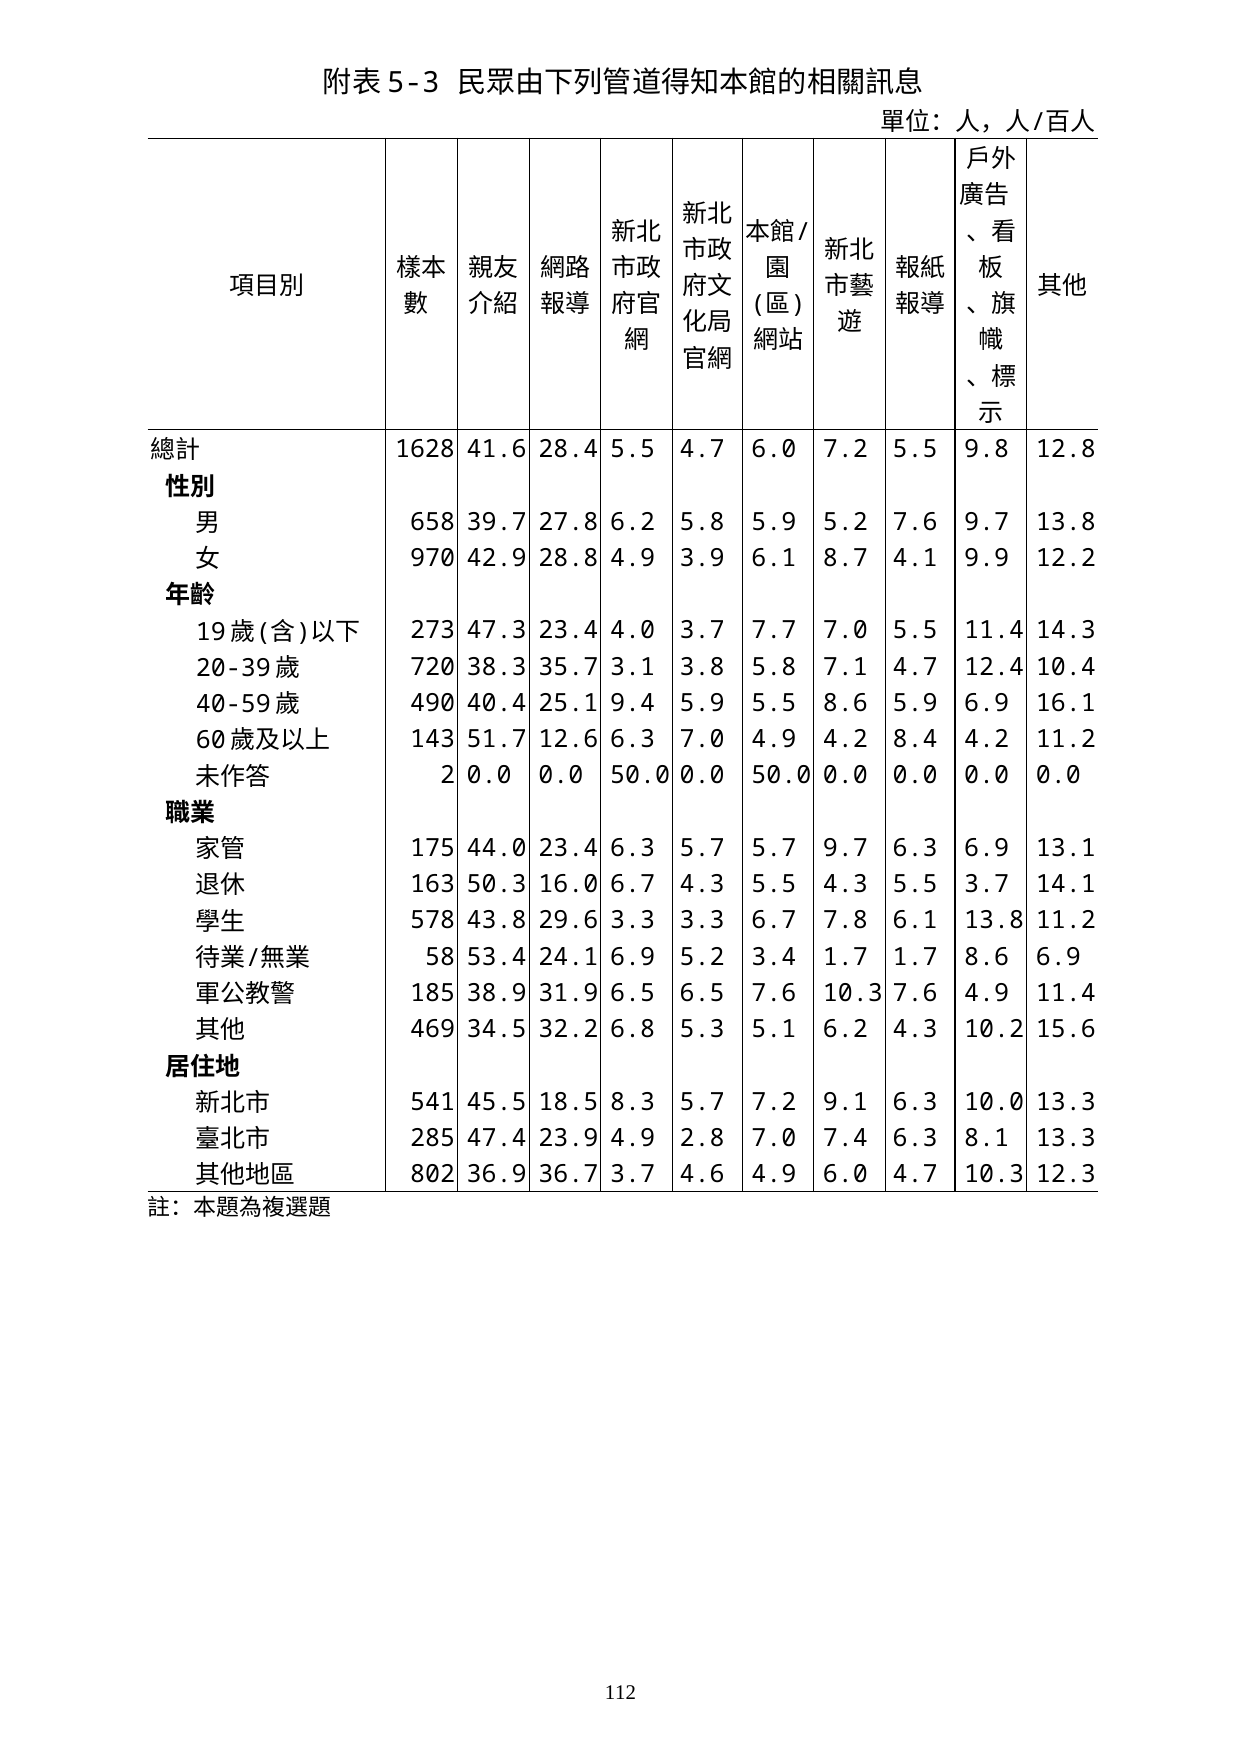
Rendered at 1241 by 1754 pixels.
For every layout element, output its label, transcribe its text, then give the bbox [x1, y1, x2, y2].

table_cell 10.0 [956, 1082, 1026, 1118]
table_header 附表5-3 民眾由下列管道得知本館的相關訊息 [148, 59, 1098, 101]
table_cell 5.5 [886, 611, 954, 647]
table_cell [458, 466, 529, 502]
table_cell [1027, 792, 1098, 828]
table_cell 8.6 [956, 937, 1026, 973]
table_cell 13.8 [956, 901, 1026, 937]
table_cell 7.7 [743, 611, 813, 647]
table_cell 51.7 [458, 720, 529, 756]
table_cell 1.7 [886, 937, 954, 973]
table_cell 5.9 [673, 684, 742, 720]
table_cell 4.7 [886, 1155, 954, 1191]
table_cell 58 [386, 937, 457, 973]
table_cell 13.3 [1027, 1119, 1098, 1155]
table_cell 6.9 [956, 684, 1026, 720]
table_cell 2.8 [673, 1119, 742, 1155]
table_cell 11.2 [1027, 720, 1098, 756]
table_cell 7.2 [743, 1082, 813, 1118]
table_cell 職業 [148, 792, 385, 828]
table_cell 13.3 [1027, 1082, 1098, 1118]
table_cell [886, 466, 954, 502]
table_cell 28.8 [530, 539, 600, 575]
table_cell 12.6 [530, 720, 600, 756]
table_cell 新北市藝遊 [814, 139, 885, 429]
table_cell 9.4 [601, 684, 672, 720]
table_cell 10.3 [814, 974, 885, 1010]
table_cell 5.3 [673, 1010, 742, 1046]
table_cell 4.7 [673, 430, 742, 466]
table_cell 36.9 [458, 1155, 529, 1191]
table_cell 7.4 [814, 1119, 885, 1155]
table_cell 1628 [386, 430, 457, 466]
table_cell 3.3 [673, 901, 742, 937]
table_cell 6.3 [601, 720, 672, 756]
table_cell [386, 1046, 457, 1082]
table_cell 11.4 [956, 611, 1026, 647]
table_cell [673, 792, 742, 828]
table_cell 6.0 [743, 430, 813, 466]
table_cell 6.3 [886, 829, 954, 865]
table_cell 3.9 [673, 539, 742, 575]
table_cell 0.0 [1027, 756, 1098, 792]
table_cell 親友介紹 [458, 139, 529, 429]
table_cell 5.8 [743, 647, 813, 683]
table_cell 10.3 [956, 1155, 1026, 1191]
table_cell 163 [386, 865, 457, 901]
table_cell 50.0 [601, 756, 672, 792]
table_cell [673, 575, 742, 611]
table_cell [886, 1046, 954, 1082]
table_cell 23.4 [530, 829, 600, 865]
table_cell 報紙報導 [886, 139, 954, 429]
table_cell 新北市政府官網 [601, 139, 672, 429]
table_cell 0.0 [956, 756, 1026, 792]
table_cell 6.5 [601, 974, 672, 1010]
table_cell 新北市政府文化局官網 [673, 139, 742, 429]
table_cell 28.4 [530, 430, 600, 466]
table_cell 5.9 [886, 684, 954, 720]
table_cell 4.3 [673, 865, 742, 901]
table_cell 12.3 [1027, 1155, 1098, 1191]
table_cell [956, 575, 1026, 611]
table_cell 273 [386, 611, 457, 647]
table_cell 樣本數 [386, 139, 457, 429]
table_cell 970 [386, 539, 457, 575]
table_cell [458, 792, 529, 828]
table_cell 3.4 [743, 937, 813, 973]
table_cell 5.5 [886, 865, 954, 901]
table_cell 男 [148, 502, 385, 538]
table_cell [530, 575, 600, 611]
table_cell 4.6 [673, 1155, 742, 1191]
table_cell 47.3 [458, 611, 529, 647]
table_cell 3.8 [673, 647, 742, 683]
table_cell 8.3 [601, 1082, 672, 1118]
table_cell 0.0 [530, 756, 600, 792]
table_cell 其他 [1027, 139, 1098, 429]
table_cell 7.2 [814, 430, 885, 466]
table_cell 學生 [148, 901, 385, 937]
table_cell 6.7 [743, 901, 813, 937]
table_cell [386, 466, 457, 502]
table_cell 7.8 [814, 901, 885, 937]
table_cell 新北市 [148, 1082, 385, 1118]
table_cell 3.1 [601, 647, 672, 683]
table_cell [886, 575, 954, 611]
table_cell [956, 466, 1026, 502]
table_cell 44.0 [458, 829, 529, 865]
table_cell 居住地 [148, 1046, 385, 1082]
table_cell 29.6 [530, 901, 600, 937]
table_cell [601, 575, 672, 611]
table_cell 35.7 [530, 647, 600, 683]
table_cell [1027, 575, 1098, 611]
table_cell [458, 1046, 529, 1082]
table_cell [743, 466, 813, 502]
table_cell 38.3 [458, 647, 529, 683]
table_cell [1027, 466, 1098, 502]
table_cell 其他地區 [148, 1155, 385, 1191]
table_cell 7.6 [886, 502, 954, 538]
table_cell 年齡 [148, 575, 385, 611]
table_cell [458, 575, 529, 611]
table_cell 6.1 [743, 539, 813, 575]
table_cell 14.1 [1027, 865, 1098, 901]
table_cell 7.6 [743, 974, 813, 1010]
table_cell 待業/無業 [148, 937, 385, 973]
table_cell 6.1 [886, 901, 954, 937]
table_cell [886, 792, 954, 828]
table_cell [814, 466, 885, 502]
table_cell 47.4 [458, 1119, 529, 1155]
table_cell [673, 1046, 742, 1082]
table_cell 家管 [148, 829, 385, 865]
table_cell 6.8 [601, 1010, 672, 1046]
table_cell 性別 [148, 466, 385, 502]
table_cell 6.5 [673, 974, 742, 1010]
table_cell 4.9 [743, 720, 813, 756]
table_cell 6.9 [601, 937, 672, 973]
table_cell [530, 792, 600, 828]
table_cell 175 [386, 829, 457, 865]
table_cell 13.1 [1027, 829, 1098, 865]
table_cell 5.2 [814, 502, 885, 538]
table_cell 5.9 [743, 502, 813, 538]
table_cell 50.3 [458, 865, 529, 901]
table_cell 36.7 [530, 1155, 600, 1191]
table_cell 27.8 [530, 502, 600, 538]
table_cell 285 [386, 1119, 457, 1155]
table_cell 541 [386, 1082, 457, 1118]
table_cell 5.7 [743, 829, 813, 865]
table_cell 3.3 [601, 901, 672, 937]
table_cell 23.4 [530, 611, 600, 647]
table_cell 網路報導 [530, 139, 600, 429]
table_cell 23.9 [530, 1119, 600, 1155]
table_cell 6.3 [601, 829, 672, 865]
table_cell 4.9 [601, 1119, 672, 1155]
table_cell [743, 1046, 813, 1082]
table_cell 802 [386, 1155, 457, 1191]
table_cell 3.7 [601, 1155, 672, 1191]
table_cell 11.4 [1027, 974, 1098, 1010]
table_cell 8.4 [886, 720, 954, 756]
table_cell 185 [386, 974, 457, 1010]
table_cell 單位：人，人/百人 [148, 101, 1098, 138]
table_cell 40.4 [458, 684, 529, 720]
table_cell 658 [386, 502, 457, 538]
table_cell 戶外廣告 、看板 、旗幟 、標示 [956, 139, 1026, 429]
table_cell 8.6 [814, 684, 885, 720]
table_cell 578 [386, 901, 457, 937]
table_cell 4.9 [743, 1155, 813, 1191]
table_cell 5.7 [673, 829, 742, 865]
table_cell 43.8 [458, 901, 529, 937]
table_cell [743, 792, 813, 828]
table_cell 女 [148, 539, 385, 575]
table_cell 7.6 [886, 974, 954, 1010]
table_cell 45.5 [458, 1082, 529, 1118]
table_cell 4.7 [886, 647, 954, 683]
table_cell 12.2 [1027, 539, 1098, 575]
table_cell [956, 1046, 1026, 1082]
table_cell 4.9 [601, 539, 672, 575]
text 註：本題為複選題 [148, 1192, 1092, 1221]
table_cell 7.1 [814, 647, 885, 683]
table_cell 7.0 [814, 611, 885, 647]
table_cell 16.0 [530, 865, 600, 901]
table_cell 6.3 [886, 1082, 954, 1118]
table_cell 5.5 [886, 430, 954, 466]
table_cell 469 [386, 1010, 457, 1046]
table_cell [1027, 1046, 1098, 1082]
table_cell 4.3 [814, 865, 885, 901]
table_cell 16.1 [1027, 684, 1098, 720]
table_cell 490 [386, 684, 457, 720]
table_cell 6.0 [814, 1155, 885, 1191]
table_cell 10.2 [956, 1010, 1026, 1046]
table_cell 19歲(含)以下 [148, 611, 385, 647]
table_cell [386, 792, 457, 828]
table_cell 5.5 [743, 684, 813, 720]
table_cell 9.8 [956, 430, 1026, 466]
table_cell 9.7 [956, 502, 1026, 538]
table_cell 6.3 [886, 1119, 954, 1155]
table_cell 0.0 [814, 756, 885, 792]
table_cell 0.0 [458, 756, 529, 792]
table_cell 4.0 [601, 611, 672, 647]
table_cell 8.1 [956, 1119, 1026, 1155]
table_cell 5.7 [673, 1082, 742, 1118]
table_cell 9.9 [956, 539, 1026, 575]
table_cell 39.7 [458, 502, 529, 538]
table_cell 7.0 [743, 1119, 813, 1155]
table_cell 6.2 [814, 1010, 885, 1046]
table_cell 9.1 [814, 1082, 885, 1118]
table_cell [814, 575, 885, 611]
table_cell 14.3 [1027, 611, 1098, 647]
table_cell 3.7 [673, 611, 742, 647]
table_cell 53.4 [458, 937, 529, 973]
table_cell 0.0 [673, 756, 742, 792]
table_cell 軍公教警 [148, 974, 385, 1010]
table_cell 3.7 [956, 865, 1026, 901]
table_cell [814, 792, 885, 828]
table_cell 0.0 [886, 756, 954, 792]
table_cell 34.5 [458, 1010, 529, 1046]
table_cell 31.9 [530, 974, 600, 1010]
table_cell 5.5 [601, 430, 672, 466]
table_cell 臺北市 [148, 1119, 385, 1155]
table_cell 9.7 [814, 829, 885, 865]
table_cell 12.4 [956, 647, 1026, 683]
table_cell 4.1 [886, 539, 954, 575]
table_cell 20-39歲 [148, 647, 385, 683]
table_cell 60歲及以上 [148, 720, 385, 756]
table_cell 15.6 [1027, 1010, 1098, 1046]
table_cell 18.5 [530, 1082, 600, 1118]
table_cell 4.2 [956, 720, 1026, 756]
table_cell 42.9 [458, 539, 529, 575]
table_cell 6.9 [956, 829, 1026, 865]
table_cell 項目別 [148, 139, 385, 429]
table_cell 本館/園(區)網站 [743, 139, 813, 429]
table_cell 4.9 [956, 974, 1026, 1010]
table_cell [743, 575, 813, 611]
table_cell [814, 1046, 885, 1082]
table_cell 12.8 [1027, 430, 1098, 466]
table_cell 7.0 [673, 720, 742, 756]
table_cell 4.2 [814, 720, 885, 756]
table_cell 11.2 [1027, 901, 1098, 937]
table_cell 10.4 [1027, 647, 1098, 683]
table_cell [956, 792, 1026, 828]
table_cell 4.3 [886, 1010, 954, 1046]
table_cell 未作答 [148, 756, 385, 792]
table_cell [530, 1046, 600, 1082]
table_cell 5.1 [743, 1010, 813, 1046]
table_cell 6.7 [601, 865, 672, 901]
table_cell 2 [386, 756, 457, 792]
table_cell [601, 1046, 672, 1082]
table_cell 143 [386, 720, 457, 756]
table_cell 5.2 [673, 937, 742, 973]
table_cell 6.2 [601, 502, 672, 538]
table_cell 總計 [148, 430, 385, 466]
table_cell 24.1 [530, 937, 600, 973]
table_cell 50.0 [743, 756, 813, 792]
table_cell 8.7 [814, 539, 885, 575]
table_cell 6.9 [1027, 937, 1098, 973]
table_cell 25.1 [530, 684, 600, 720]
table_cell 720 [386, 647, 457, 683]
table_cell [601, 792, 672, 828]
table_cell 5.5 [743, 865, 813, 901]
table_cell 其他 [148, 1010, 385, 1046]
table_cell [601, 466, 672, 502]
table_cell [673, 466, 742, 502]
table_cell 退休 [148, 865, 385, 901]
table_cell 5.8 [673, 502, 742, 538]
table_cell [386, 575, 457, 611]
table_cell 13.8 [1027, 502, 1098, 538]
table_cell 32.2 [530, 1010, 600, 1046]
table_cell 40-59歲 [148, 684, 385, 720]
table_cell 41.6 [458, 430, 529, 466]
table_cell 1.7 [814, 937, 885, 973]
table_cell 38.9 [458, 974, 529, 1010]
table_cell [530, 466, 600, 502]
